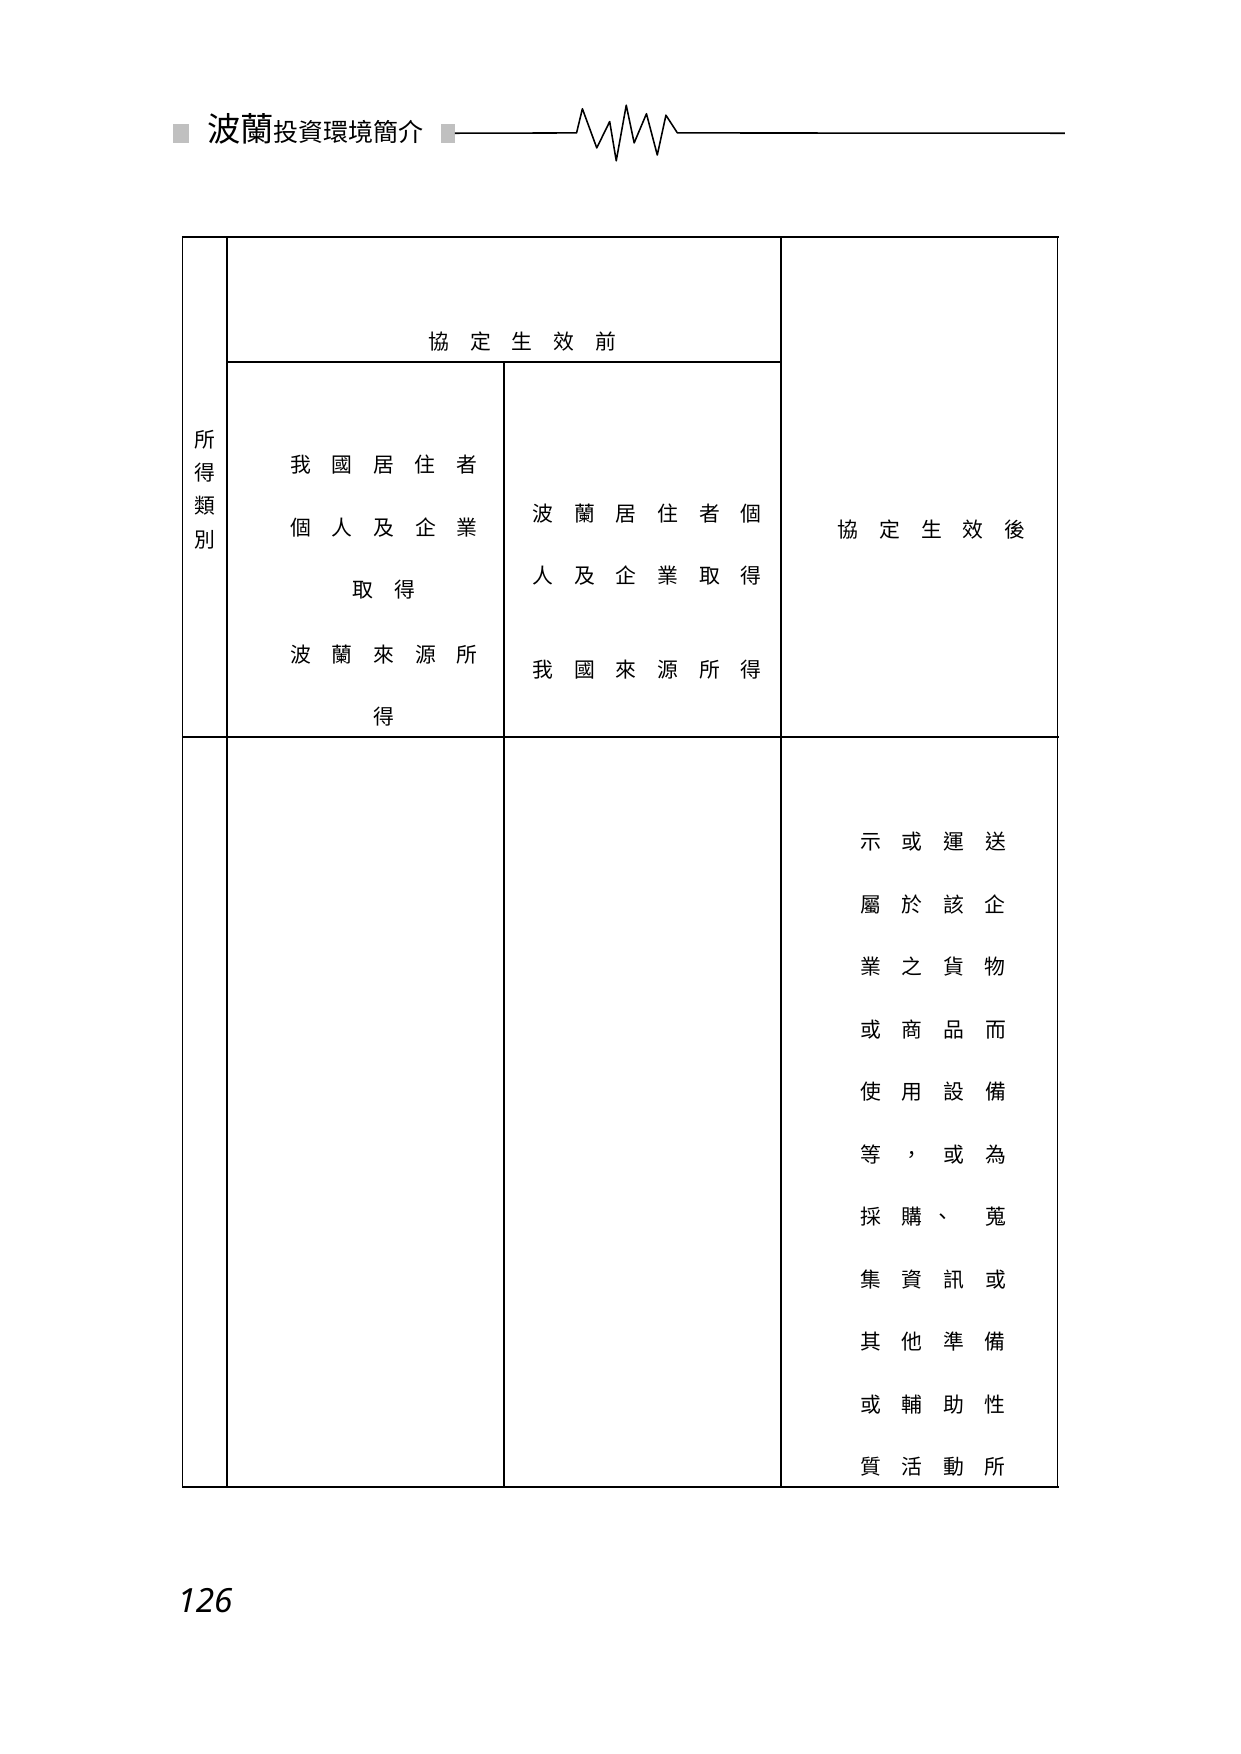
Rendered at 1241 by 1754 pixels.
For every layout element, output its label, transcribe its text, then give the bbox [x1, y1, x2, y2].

table_cell [183, 738, 226, 1486]
table_header 協定生效後 [782, 238, 1057, 736]
table_cell 波蘭居住者個人及企業取得 我國來源所得 [505, 363, 780, 736]
table_header 所得類別 [183, 238, 226, 736]
table_cell 我國居住者個人及企業取得 波蘭來源所得 [228, 363, 503, 736]
table_cell [505, 738, 780, 1486]
table_cell [228, 738, 503, 1486]
table_cell 示或運送屬於該企業之貨物或商品而使用設備等，或為採購、蒐集資訊或其他準備或輔助性質活動所 [782, 738, 1057, 1486]
table_header 協定生效前 [228, 238, 780, 361]
